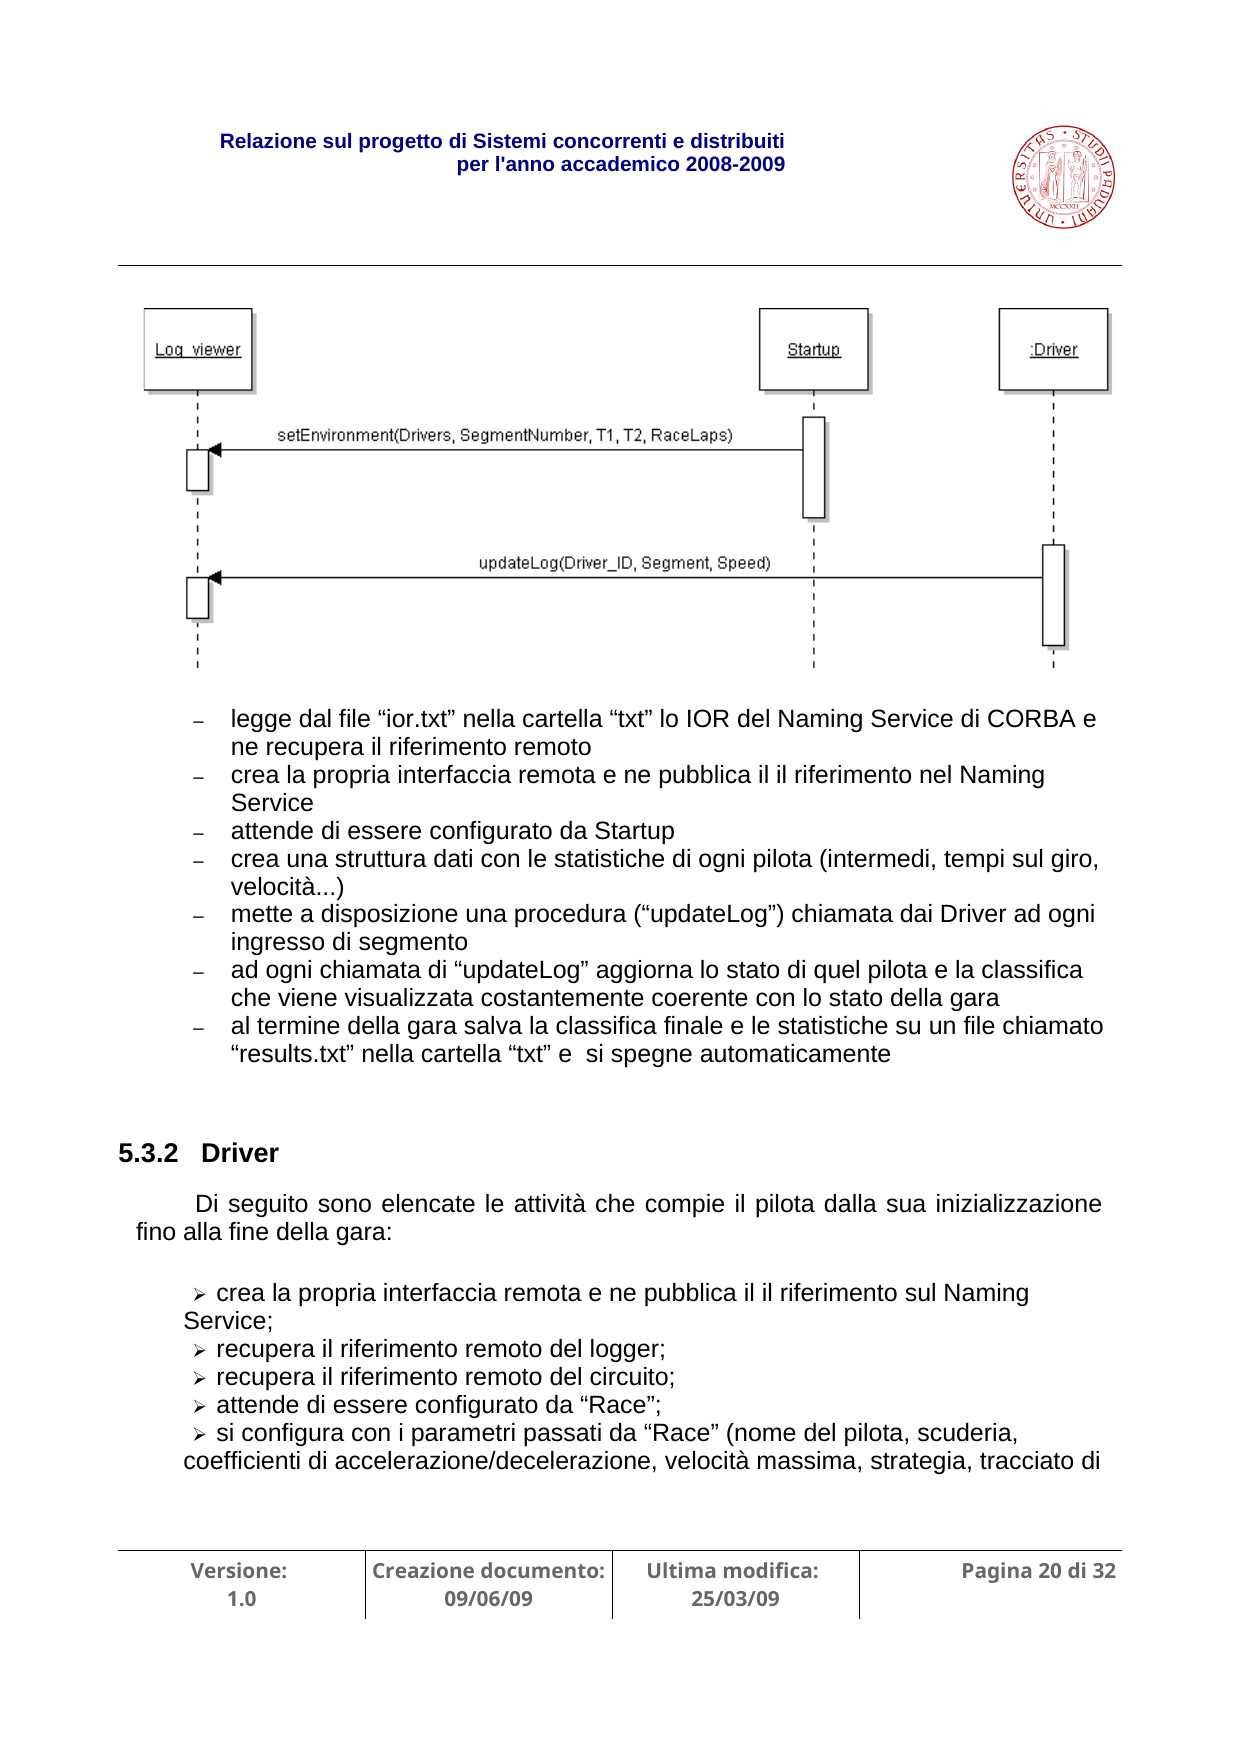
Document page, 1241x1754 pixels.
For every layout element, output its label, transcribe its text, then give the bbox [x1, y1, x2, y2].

picture [1010, 123, 1117, 231]
list crea una struttura dati con le statistiche di ogni pilota (intermedi, tempi sul giro, velocità...) [193, 844, 1122, 900]
subtitle Driver [118, 1138, 1122, 1169]
list attende di essere configurato da “Race”; [183, 1391, 1122, 1419]
list legge dal file “ior.txt” nella cartella “txt” lo IOR del Naming Service di CORBA e ne recupera il riferimento remoto [193, 705, 1122, 761]
text Di seguito sono elencate le attività che compie il pilota dalla sua inizializzazione fino alla fine della gara: [136, 1189, 1104, 1245]
list ad ogni chiamata di “updateLog” aggiorna lo stato di quel pilota e la classifica che viene visualizzata costantemente coerente con lo stato della gara [193, 956, 1122, 1012]
list attende di essere configurato da Startup [193, 817, 1122, 844]
list crea la propria interfaccia remota e ne pubblica il il riferimento nel Naming Service [193, 761, 1122, 817]
list recupera il riferimento remoto del logger; [183, 1335, 1122, 1363]
list recupera il riferimento remoto del circuito; [183, 1363, 1122, 1391]
list mette a disposizione una procedura (“updateLog”) chiamata dai Driver ad ogni ingresso di segmento [193, 900, 1122, 956]
list crea la propria interfaccia remota e ne pubblica il il riferimento sul Naming Service; [183, 1279, 1122, 1335]
list si configura con i parametri passati da “Race” (nome del pilota, scuderia, coefficienti di accelerazione/decelerazione, velocità massima, strategia, tracciato di [183, 1419, 1122, 1474]
list al termine della gara salva la classifica finale e le statistiche su un file chiamato “results.txt” nella cartella “txt” e si spegne automaticamente [193, 1012, 1122, 1068]
